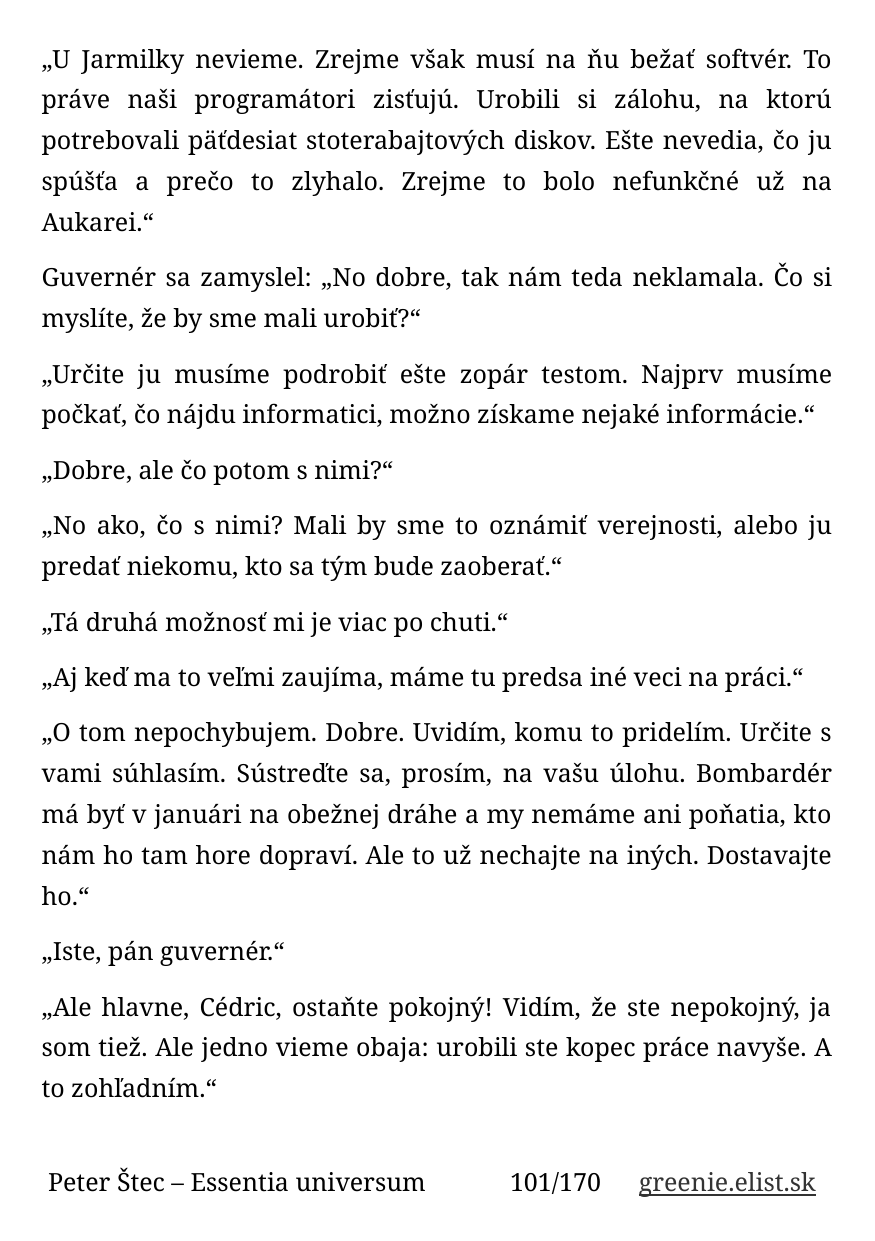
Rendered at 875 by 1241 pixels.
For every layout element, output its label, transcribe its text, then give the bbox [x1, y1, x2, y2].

text „Ale hlavne, Cédric, ostaňte pokojný! Vidím, že ste nepokojný, ja som tiež. Ale jedno vieme obaja: urobili ste kopec práce navyše. A to zohľadním.“ [41, 989, 833, 1105]
text „No ako, čo s nimi? Mali by sme to oznámiť verejnosti, alebo ju predať niekomu, kto sa tým bude zaoberať.“ [41, 508, 833, 583]
text „Určite ju musíme podrobiť ešte zopár testom. Najprv musíme počkať, čo nájdu informatici, možno získame nejaké informácie.“ [41, 356, 833, 431]
text „Iste, pán guvernér.“ [41, 934, 833, 968]
text „O tom nepochybujem. Dobre. Uvidím, komu to pridelím. Určite s vami súhlasím. Sústreďte sa, prosím, na vašu úlohu. Bombardér má byť v januári na obežnej dráhe a my nemáme ani poňatia, kto nám ho tam hore dopraví. Ale to už nechajte na iných. Dostavajte ho.“ [41, 715, 833, 912]
text „Aj keď ma to veľmi zaujíma, máme tu predsa iné veci na práci.“ [41, 660, 833, 694]
text „Dobre, ale čo potom s nimi?“ [41, 453, 833, 487]
text „Tá druhá možnosť mi je viac po chuti.“ [41, 604, 833, 638]
text Guvernér sa zamyslel: „No dobre, tak nám teda neklamala. Čo si myslíte, že by sme mali urobiť?“ [41, 260, 833, 335]
text „U Jarmilky nevieme. Zrejme však musí na ňu bežať softvér. To práve naši programátori zisťujú. Urobili si zálohu, na ktorú potrebovali päťdesiat stoterabajtových diskov. Ešte nevedia, čo ju spúšťa a prečo to zlyhalo. Zrejme to bolo nefunkčné už na Aukarei.“ [41, 41, 833, 239]
